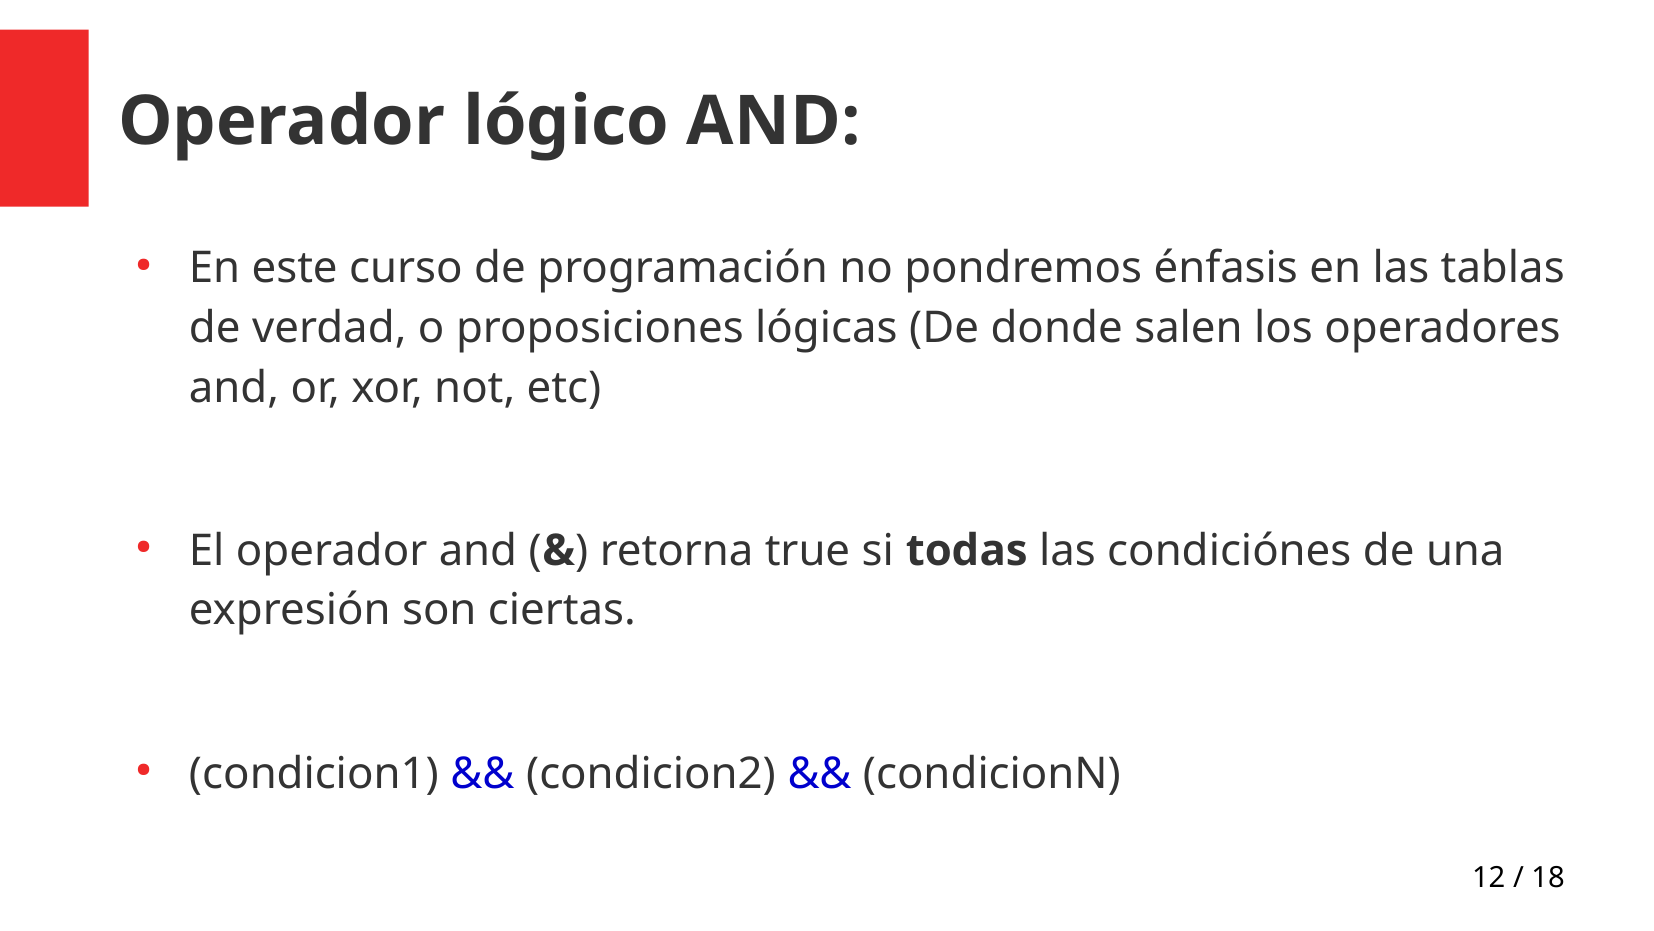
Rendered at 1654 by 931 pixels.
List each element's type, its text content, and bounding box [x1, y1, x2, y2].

title Operador lógico AND: [118, 29, 1595, 207]
list En este curso de programación no pondremos énfasis en las tablas de verdad, o proposiciones lógicas (De donde salen los operadores and, or, xor, not, etc) El operador and (&) retorna true si todas las condiciónes de una expresión son ciertas. (condicion1) && (condicion2) && (condicionN) [118, 236, 1595, 798]
